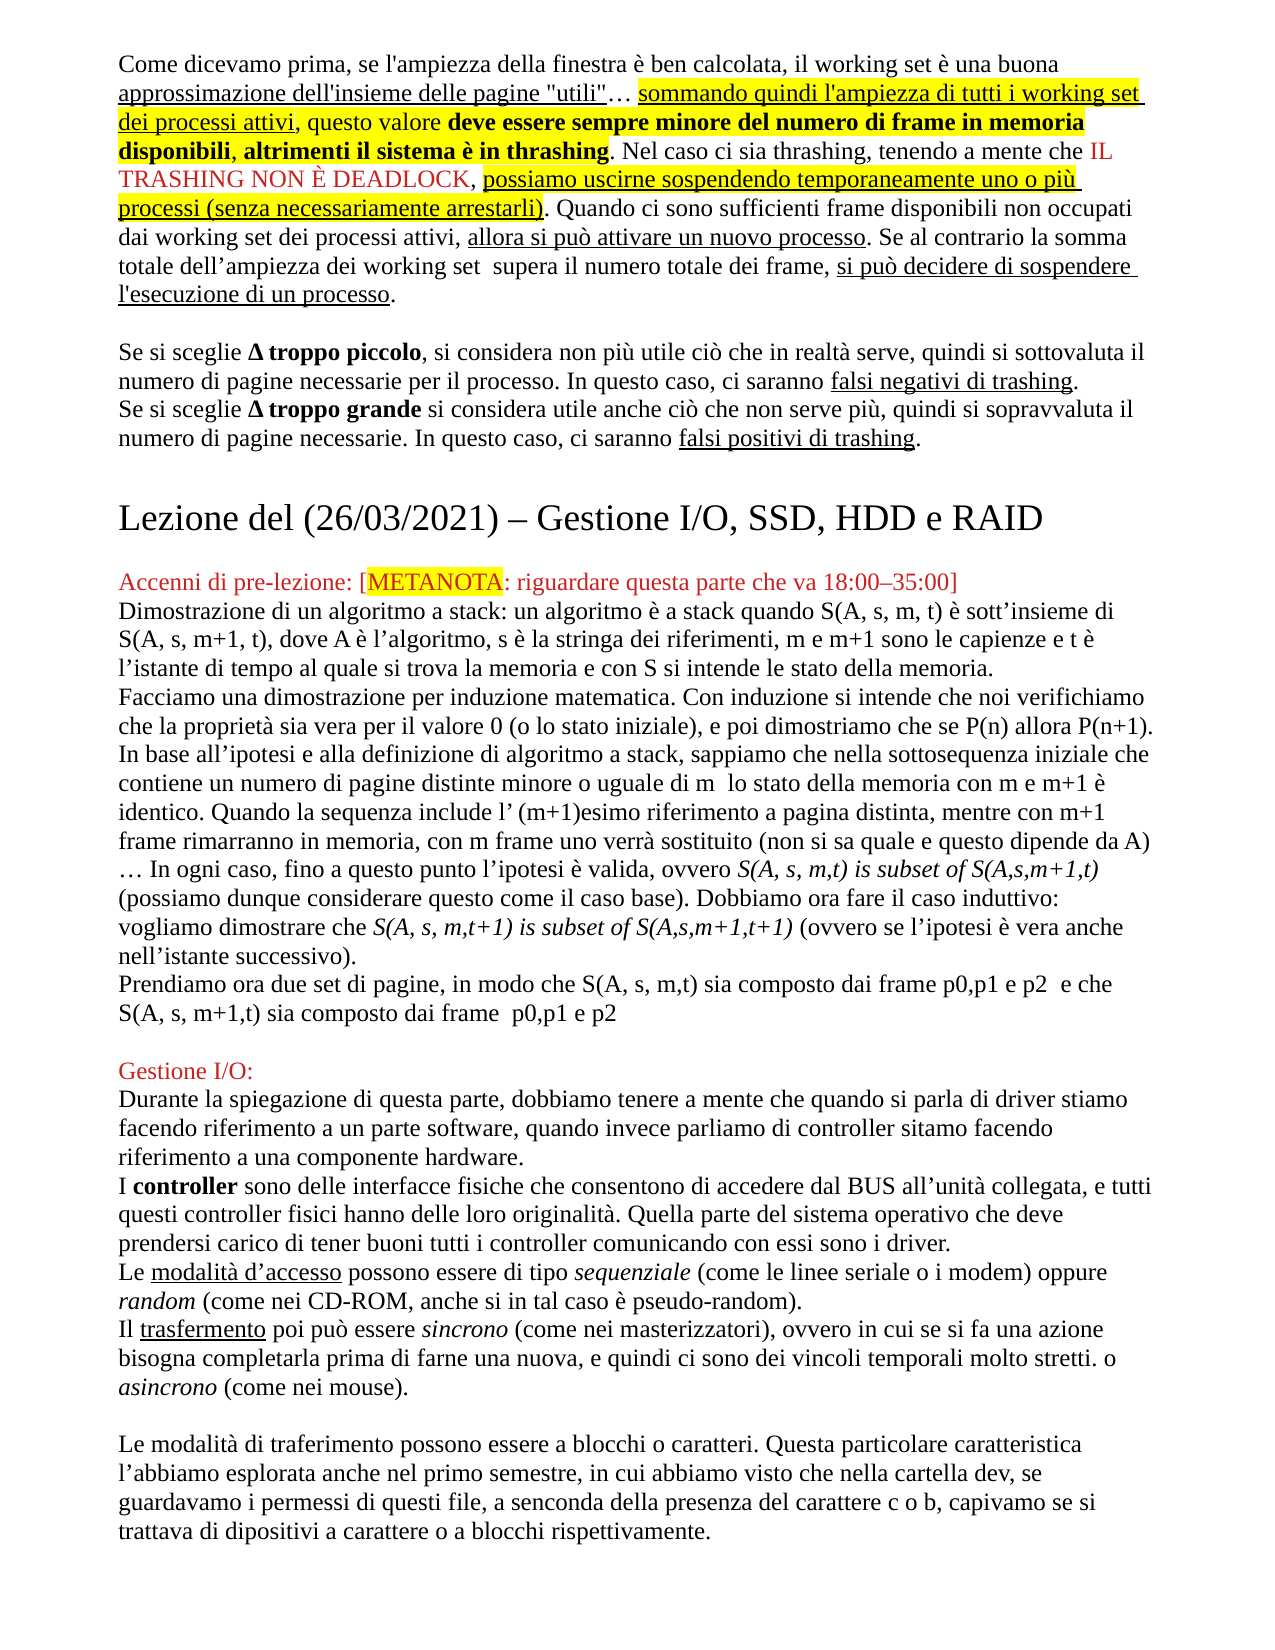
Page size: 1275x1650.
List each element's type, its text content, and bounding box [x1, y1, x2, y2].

text I controller sono delle interfacce fisiche che consentono di accedere dal BUS all’unità collegata, e tutti questi controller fisici hanno delle loro originalità. Quella parte del sistema operativo che deve prendersi carico di tener buoni tutti i controller comunicando con essi sono i driver. [118, 1171, 1157, 1257]
text Durante la spiegazione di questa parte, dobbiamo tenere a mente che quando si parla di driver stiamo facendo riferimento a un parte software, quando invece parliamo di controller sitamo facendo riferimento a una componente hardware. [118, 1084, 1157, 1171]
text Prendiamo ora due set di pagine, in modo che S(A, s, m,t) sia composto dai frame p0,p1 e p2 e che S(A, s, m+1,t) sia composto dai frame p0,p1 e p2 [118, 969, 1157, 1027]
text Facciamo una dimostrazione per induzione matematica. Con induzione si intende che noi verifichiamo che la proprietà sia vera per il valore 0 (o lo stato iniziale), e poi dimostriamo che se P(n) allora P(n+1). [118, 682, 1157, 739]
text Gestione I/O: [118, 1056, 1157, 1084]
text Accenni di pre-lezione: [METANOTA: riguardare questa parte che va 18:00–35:00] [118, 567, 1157, 596]
text Lezione del (26/03/2021) – Gestione I/O, SSD, HDD e RAID [118, 495, 1157, 538]
text Le modalità d’accesso possono essere di tipo sequenziale (come le linee seriale o i modem) oppure random (come nei CD-ROM, anche si in tal caso è pseudo-random). [118, 1257, 1157, 1314]
text Se si sceglie Δ troppo piccolo, si considera non più utile ciò che in realtà serve, quindi si sottovaluta il numero di pagine necessarie per il processo. In questo caso, ci saranno falsi negativi di trashing. [118, 337, 1157, 394]
text In base all’ipotesi e alla definizione di algoritmo a stack, sappiamo che nella sottosequenza iniziale che contiene un numero di pagine distinte minore o uguale di m lo stato della memoria con m e m+1 è identico. Quando la sequenza include l’ (m+1)esimo riferimento a pagina distinta, mentre con m+1 frame rimarranno in memoria, con m frame uno verrà sostituito (non si sa quale e questo dipende da A)… In ogni caso, fino a questo punto l’ipotesi è valida, ovvero S(A, s, m,t) is subset of S(A,s,m+1,t) (possiamo dunque considerare questo come il caso base). Dobbiamo ora fare il caso induttivo: [118, 739, 1157, 912]
text Il trasfermento poi può essere sincrono (come nei masterizzatori), ovvero in cui se si fa una azione bisogna completarla prima di farne una nuova, e quindi ci sono dei vincoli temporali molto stretti. o asincrono (come nei mouse). [118, 1314, 1157, 1401]
text vogliamo dimostrare che S(A, s, m,t+1) is subset of S(A,s,m+1,t+1) (ovvero se l’ipotesi è vera anche nell’istante successivo). [118, 912, 1157, 969]
text Dimostrazione di un algoritmo a stack: un algoritmo è a stack quando S(A, s, m, t) è sott’insieme di S(A, s, m+1, t), dove A è l’algoritmo, s è la stringa dei riferimenti, m e m+1 sono le capienze e t è l’istante di tempo al quale si trova la memoria e con S si intende le stato della memoria. [118, 596, 1157, 682]
text Se si sceglie Δ troppo grande si considera utile anche ciò che non serve più, quindi si sopravvaluta il numero di pagine necessarie. In questo caso, ci saranno falsi positivi di trashing. [118, 394, 1157, 452]
text Come dicevamo prima, se l'ampiezza della finestra è ben calcolata, il working set è una buona approssimazione dell'insieme delle pagine "utili"… sommando quindi l'ampiezza di tutti i working set dei processi attivi, questo valore deve essere sempre minore del numero di frame in memoria disponibili, altrimenti il sistema è in thrashing. Nel caso ci sia thrashing, tenendo a mente che IL TRASHING NON È DEADLOCK, possiamo uscirne sospendendo temporaneamente uno o più processi (senza necessariamente arrestarli). Quando ci sono sufficienti frame disponibili non occupati dai working set dei processi attivi, allora si può attivare un nuovo processo. Se al contrario la somma totale dell’ampiezza dei working set supera il numero totale dei frame, si può decidere di sospendere l'esecuzione di un processo. [118, 49, 1157, 308]
text Le modalità di traferimento possono essere a blocchi o caratteri. Questa particolare caratteristica l’abbiamo esplorata anche nel primo semestre, in cui abbiamo visto che nella cartella dev, se guardavamo i permessi di questi file, a senconda della presenza del carattere c o b, capivamo se si trattava di dipositivi a carattere o a blocchi rispettivamente. [118, 1429, 1157, 1544]
